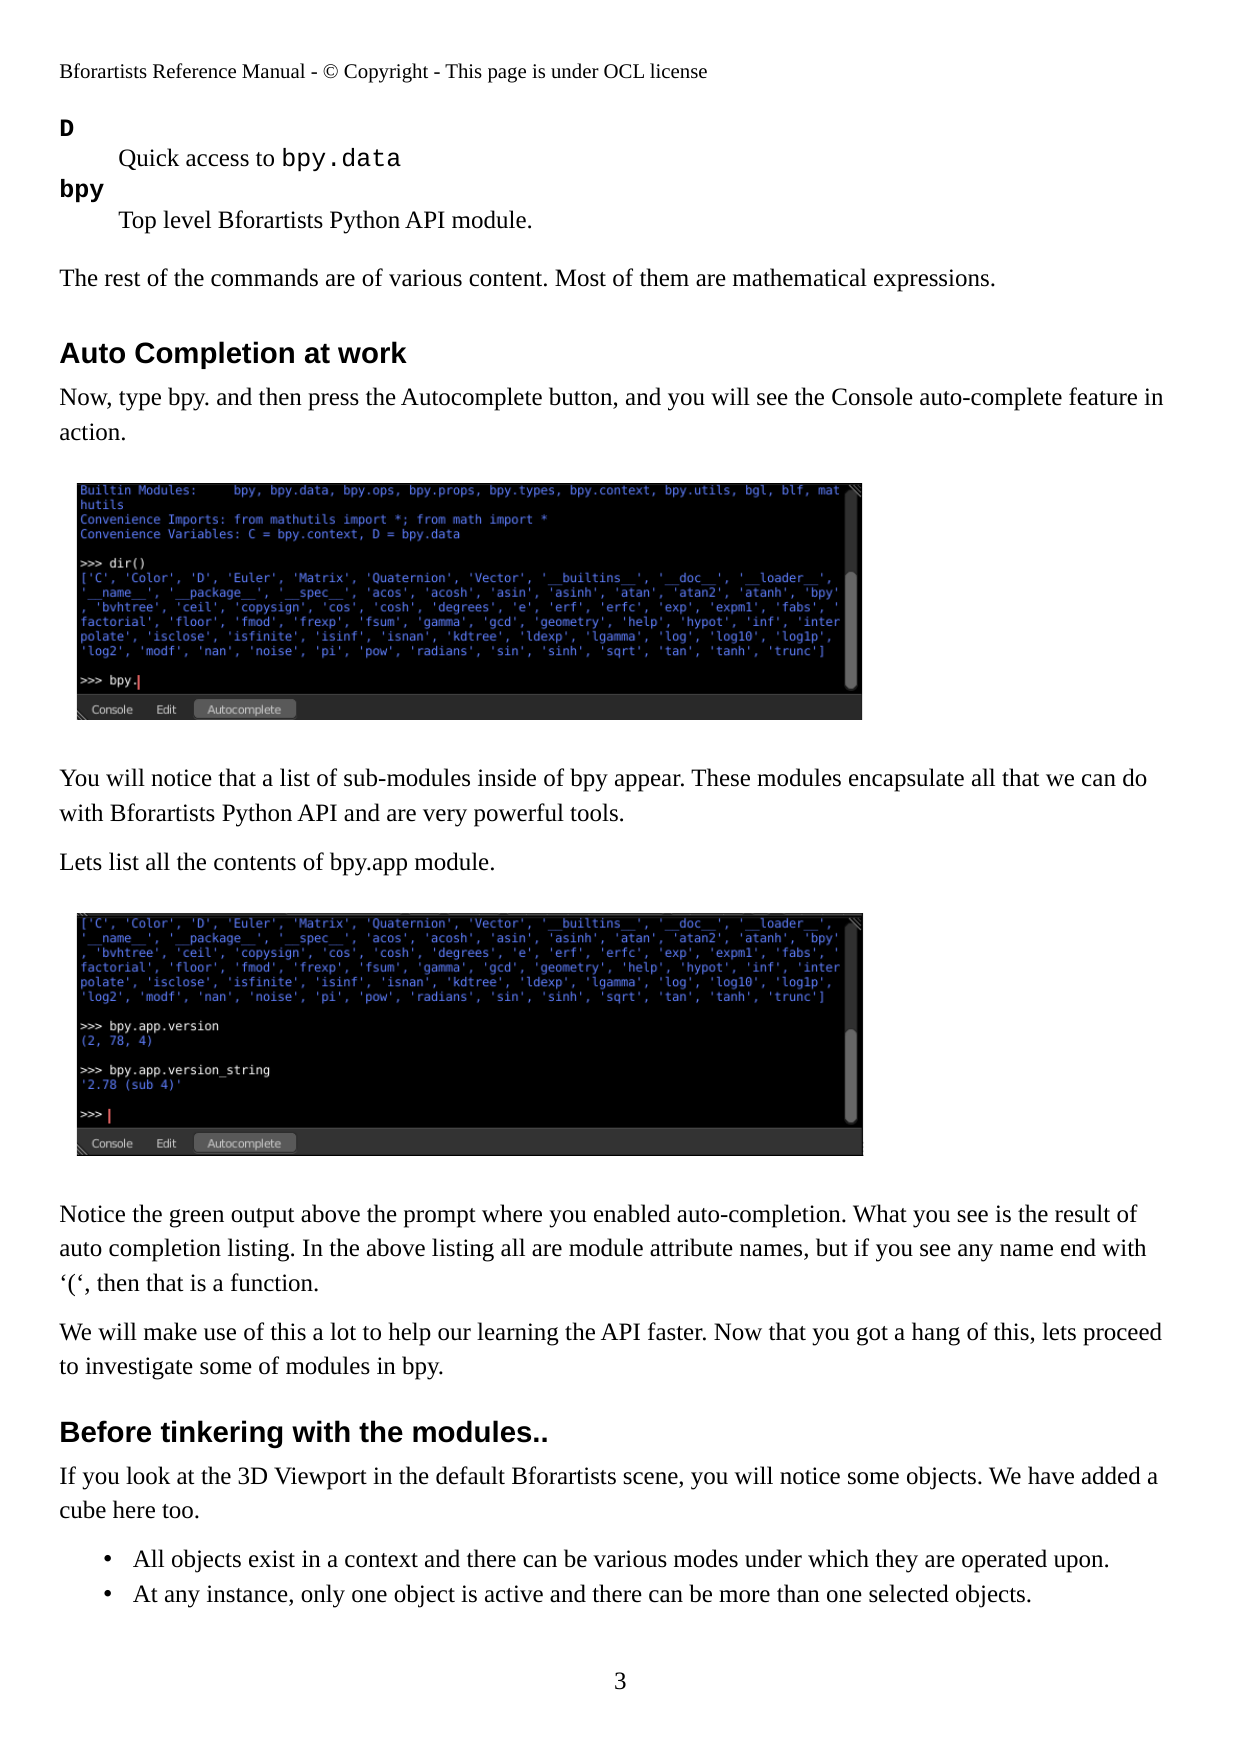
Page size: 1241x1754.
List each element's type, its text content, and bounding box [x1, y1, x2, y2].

subtitle Before tinkering with the modules.. [59, 1415, 1181, 1448]
picture [76, 913, 864, 1156]
list The rest of the commands are of various content. Most of them are mathematical expressions. [59, 263, 1181, 292]
list At any instance, only one object is active and there can be more than one selected objects. [103, 1579, 1181, 1608]
text Now, type bpy. and then press the Autocomplete button, and you will see the Console auto-complete feature in action. [59, 382, 1181, 446]
text Lets list all the contents of bpy.app module. [59, 847, 1181, 876]
text Notice the green output above the prompt where you enabled auto-completion. What you see is the result of auto completion listing. In the above listing all are module attribute names, but if you see any name end with ‘(‘, then that is a function. [59, 1199, 1181, 1296]
text You will notice that a list of sub-modules inside of bpy appear. These modules encapsulate all that we can do with Bforartists Python API and are very powerful tools. [59, 763, 1181, 827]
text If you look at the 3D Viewport in the default Bforartists scene, you will notice some objects. We have added a cube here too. [59, 1461, 1181, 1524]
list All objects exist in a context and there can be various modes under which they are operated upon. [103, 1544, 1181, 1573]
list Quick access to bpy.data [118, 143, 1181, 174]
subtitle D [59, 113, 1181, 143]
picture [76, 483, 863, 720]
subtitle Auto Completion at work [59, 336, 1181, 370]
list Top level Bforartists Python API module. [118, 205, 1181, 234]
subtitle bpy [59, 174, 1181, 205]
text We will make use of this a lot to help our learning the API faster. Now that you got a hang of this, lets proceed to investigate some of modules in bpy. [59, 1317, 1181, 1380]
